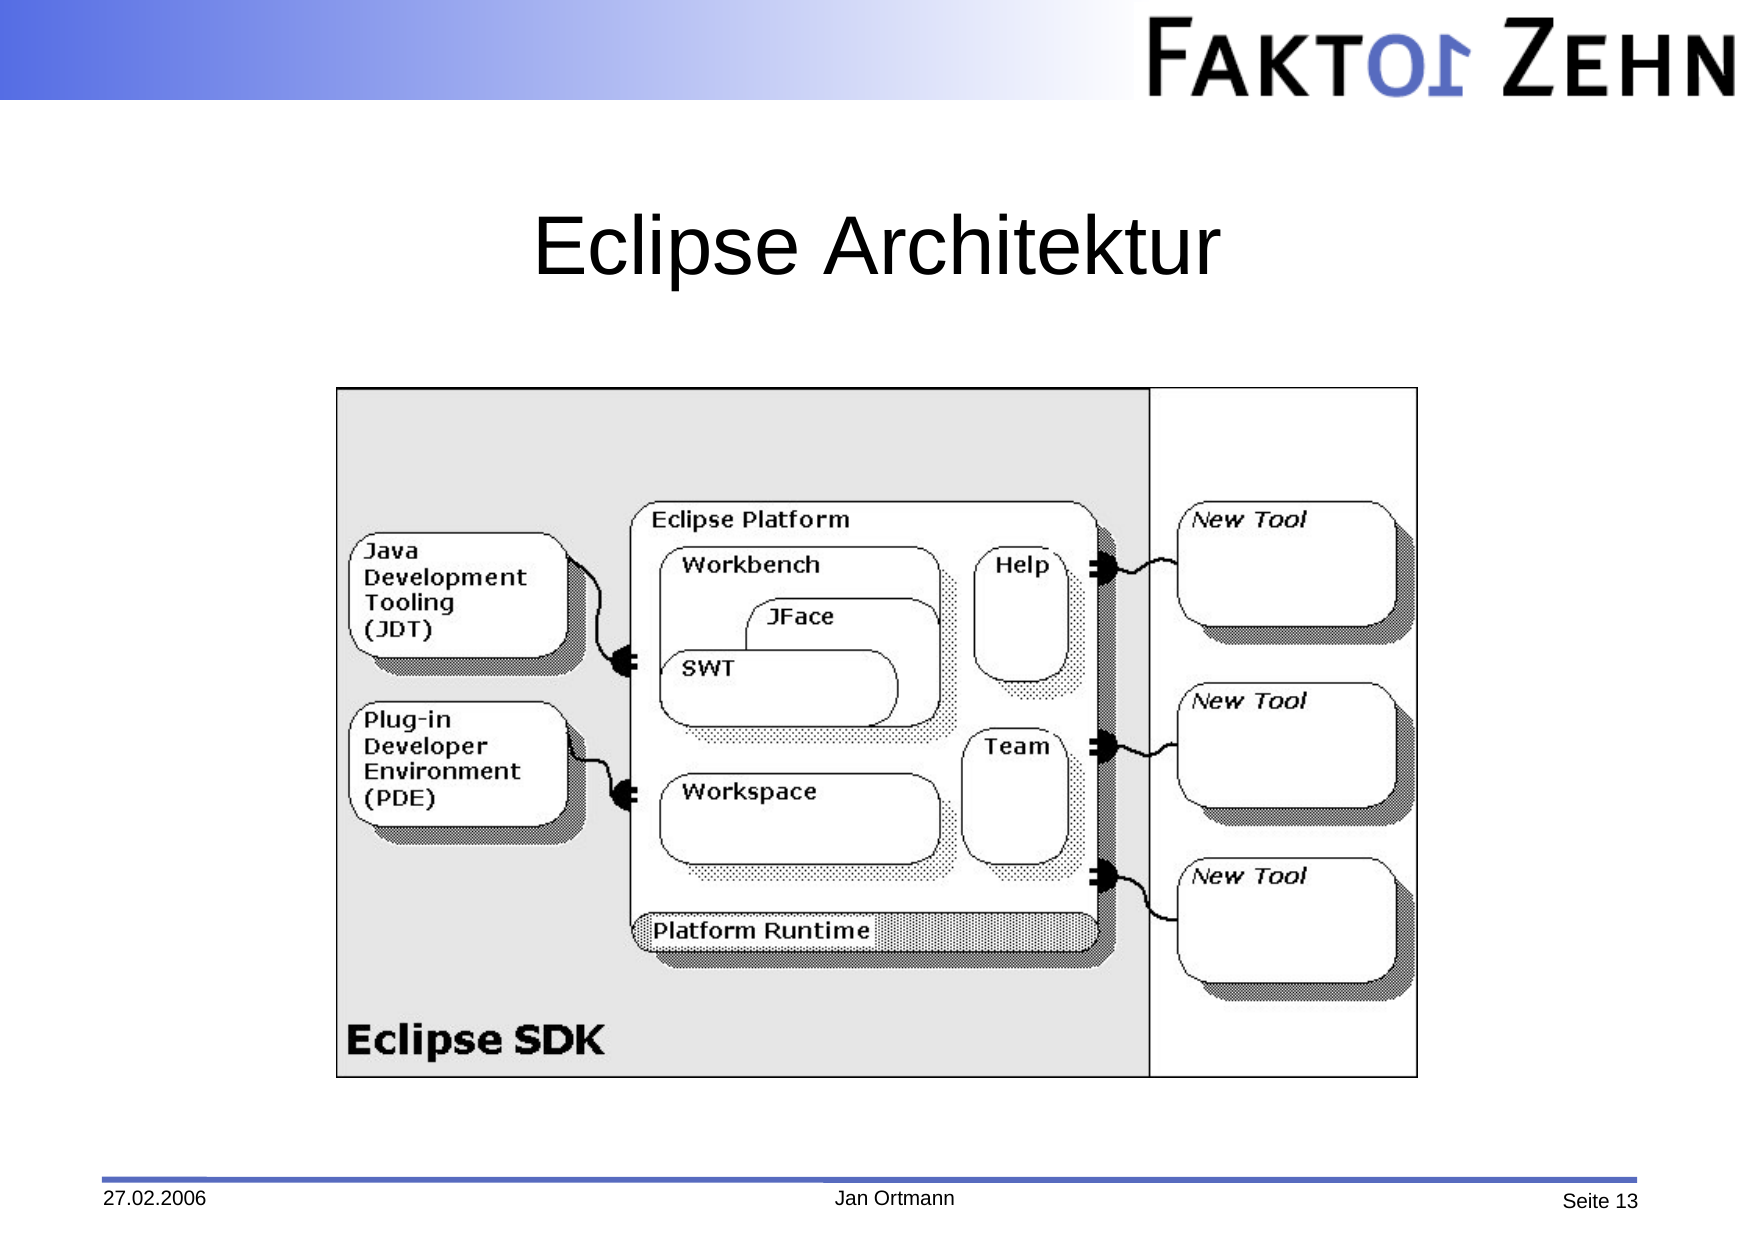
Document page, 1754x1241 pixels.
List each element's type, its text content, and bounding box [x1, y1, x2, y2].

picture [336, 387, 1418, 1078]
title Eclipse Architektur [179, 142, 1576, 349]
picture [1133, 2, 1749, 105]
